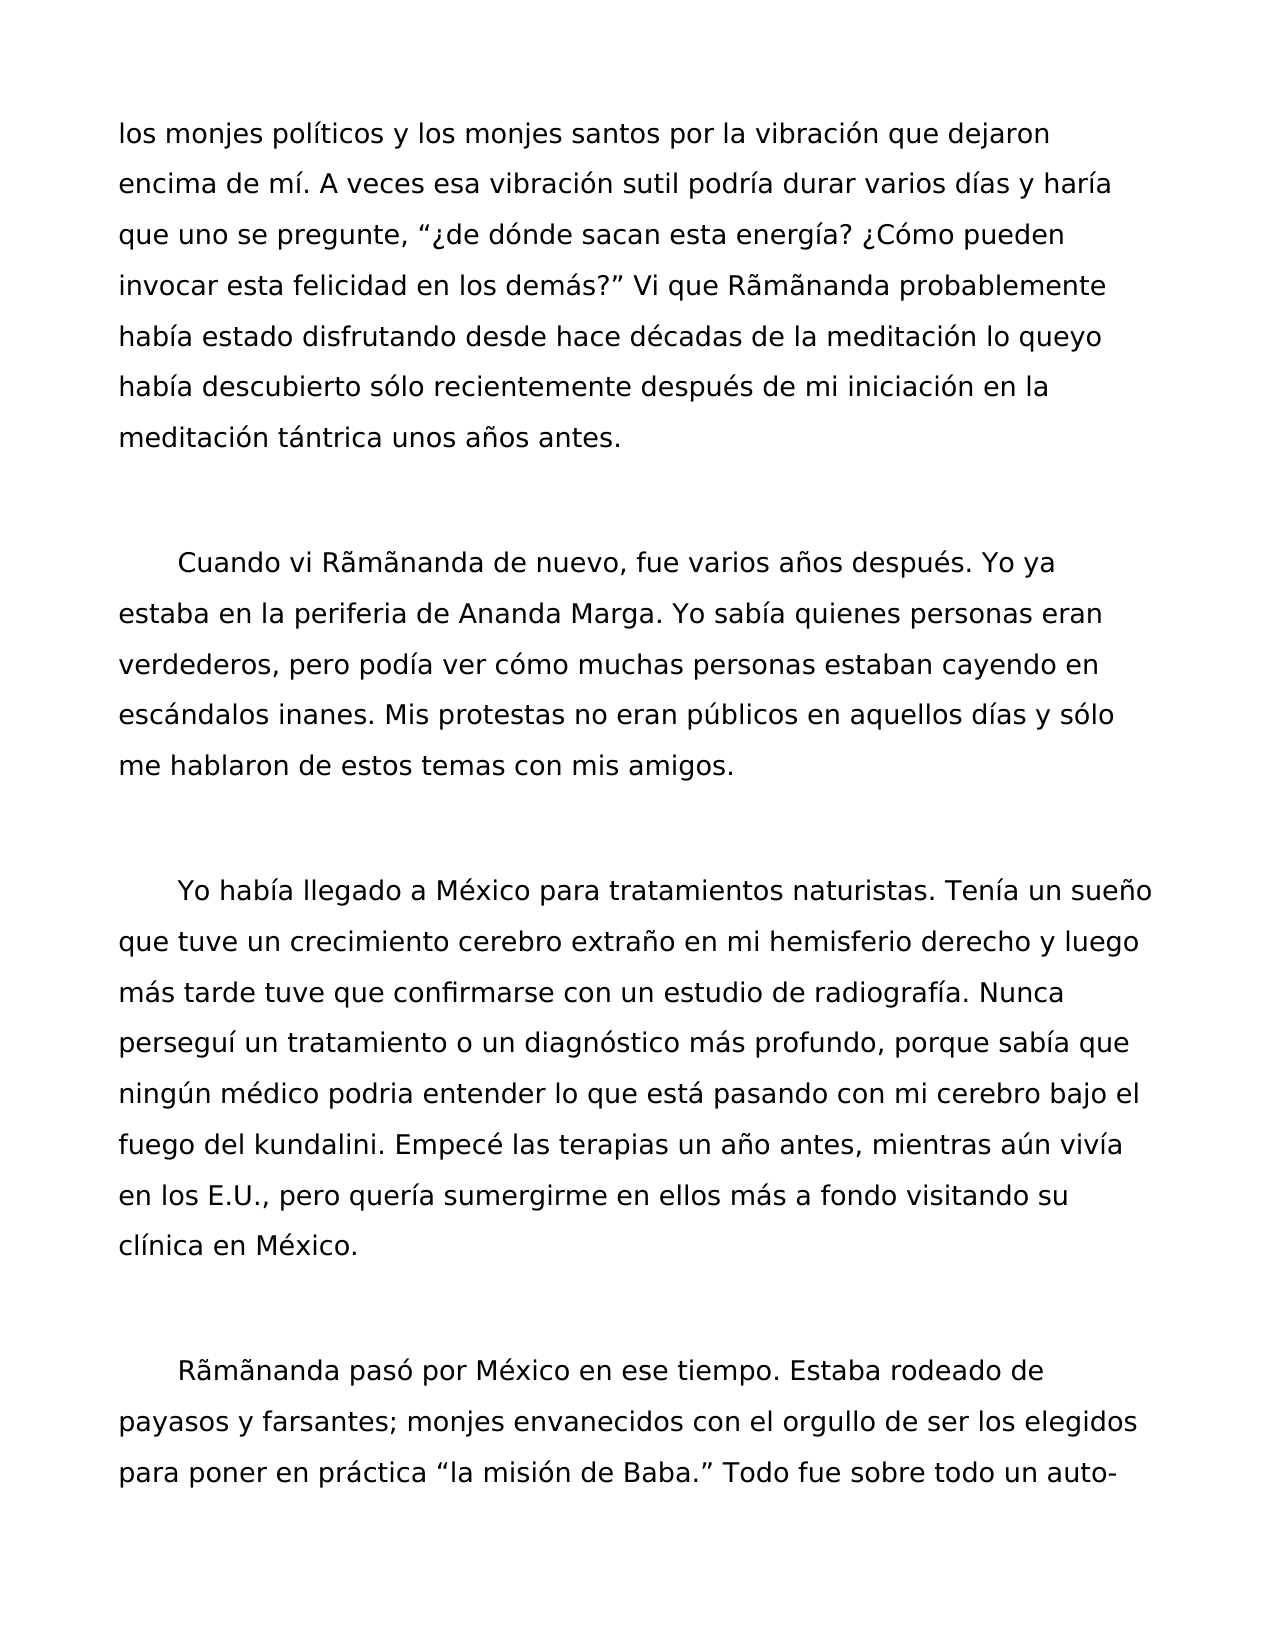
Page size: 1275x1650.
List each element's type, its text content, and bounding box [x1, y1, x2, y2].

text Yo había llegado a México para tratamientos naturistas. Tenía un sueño que tuve un crecimiento cerebro extraño en mi hemisferio derecho y luego más tarde tuve que confirmarse con un estudio de radiografía. Nunca perseguí un tratamiento o un diagnóstico más profundo, porque sabía que ningún médico podria entender lo que está pasando con mi cerebro bajo el fuego del kundalini. Empecé las terapias un año antes, mientras aún vivía en los E.U., pero quería sumergirme en ellos más a fondo visitando su clínica en México. [118, 875, 1157, 1262]
text Cuando vi Rãmãnanda de nuevo, fue varios años después. Yo ya estaba en la periferia de Ananda Marga. Yo sabía quienes personas eran verdederos, pero podía ver cómo muchas personas estaban cayendo en escándalos inanes. Mis protestas no eran públicos en aquellos días y sólo me hablaron de estos temas con mis amigos. [118, 547, 1157, 782]
text los monjes políticos y los monjes santos por la vibración que dejaron encima de mí. A veces esa vibración sutil podría durar varios días y haría que uno se pregunte, “¿de dónde sacan esta energía? ¿Cómo pueden invocar esta felicidad en los demás?” Vi que Rãmãnanda probablemente había estado disfrutando desde hace décadas de la meditación lo queyo había descubierto sólo recientemente después de mi iniciación en la meditación tántrica unos años antes. [118, 118, 1157, 454]
text Rãmãnanda pasó por México en ese tiempo. Estaba rodeado de payasos y farsantes; monjes envanecidos con el orgullo de ser los elegidos para poner en práctica “la misión de Baba.” Todo fue sobre todo un auto- [118, 1356, 1157, 1488]
